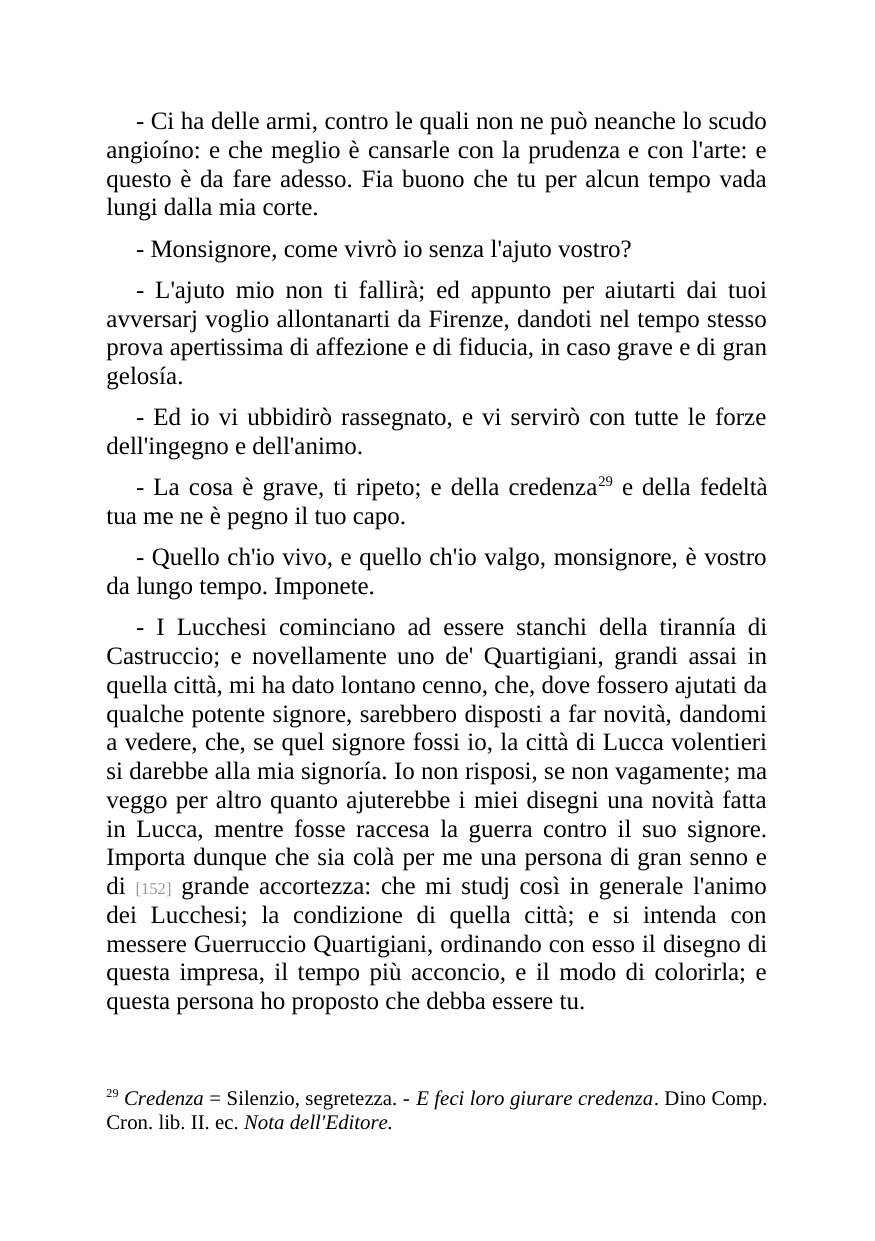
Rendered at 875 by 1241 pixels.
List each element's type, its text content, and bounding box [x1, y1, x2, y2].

text - Quello ch'io vivo, e quello ch'io valgo, monsignore, è vostro da lungo tempo. Imponete. [106, 542, 768, 600]
text - I Lucchesi cominciano ad essere stanchi della tirannía di Castruccio; e novellamente uno de' Quartigiani, grandi assai in quella città, mi ha dato lontano cenno, che, dove fossero ajutati da qualche potente signore, sarebbero disposti a far novità, dandomi a vedere, che, se quel signore fossi io, la città di Lucca volentieri si darebbe alla mia signoría. Io non risposi, se non vagamente; ma veggo per altro quanto ajuterebbe i miei disegni una novità fatta in Lucca, mentre fosse raccesa la guerra contro il suo signore. Importa dunque che sia colà per me una persona di gran senno e di [152] grande accortezza: che mi studj così in generale l'animo dei Lucchesi; la condizione di quella città; e si intenda con messere Guerruccio Quartigiani, ordinando con esso il disegno di questa impresa, il tempo più acconcio, e il modo di colorirla; e questa persona ho proposto che debba essere tu. [106, 612, 768, 1015]
text - La cosa è grave, ti ripeto; e della credenza e della fedeltà tua me ne è pegno il tuo capo. [106, 472, 768, 530]
text Credenza = Silenzio, segretezza. - E feci loro giurare credenza. Dino Comp. Cron. lib. II. ec. Nota dell'Editore. [106, 1086, 768, 1134]
text - Monsignore, come vivrò io senza l'ajuto vostro? [106, 234, 768, 262]
text - L'ajuto mio non ti fallirà; ed appunto per aiutarti dai tuoi avversarj voglio allontanarti da Firenze, dandoti nel tempo stesso prova apertissima di affezione e di fiducia, in caso grave e di gran gelosía. [106, 275, 768, 390]
text - Ci ha delle armi, contro le quali non ne può neanche lo scudo angioíno: e che meglio è cansarle con la prudenza e con l'arte: e questo è da fare adesso. Fia buono che tu per alcun tempo vada lungi dalla mia corte. [106, 106, 768, 221]
text - Ed io vi ubbidirò rassegnato, e vi servirò con tutte le forze dell'ingegno e dell'animo. [106, 402, 768, 460]
